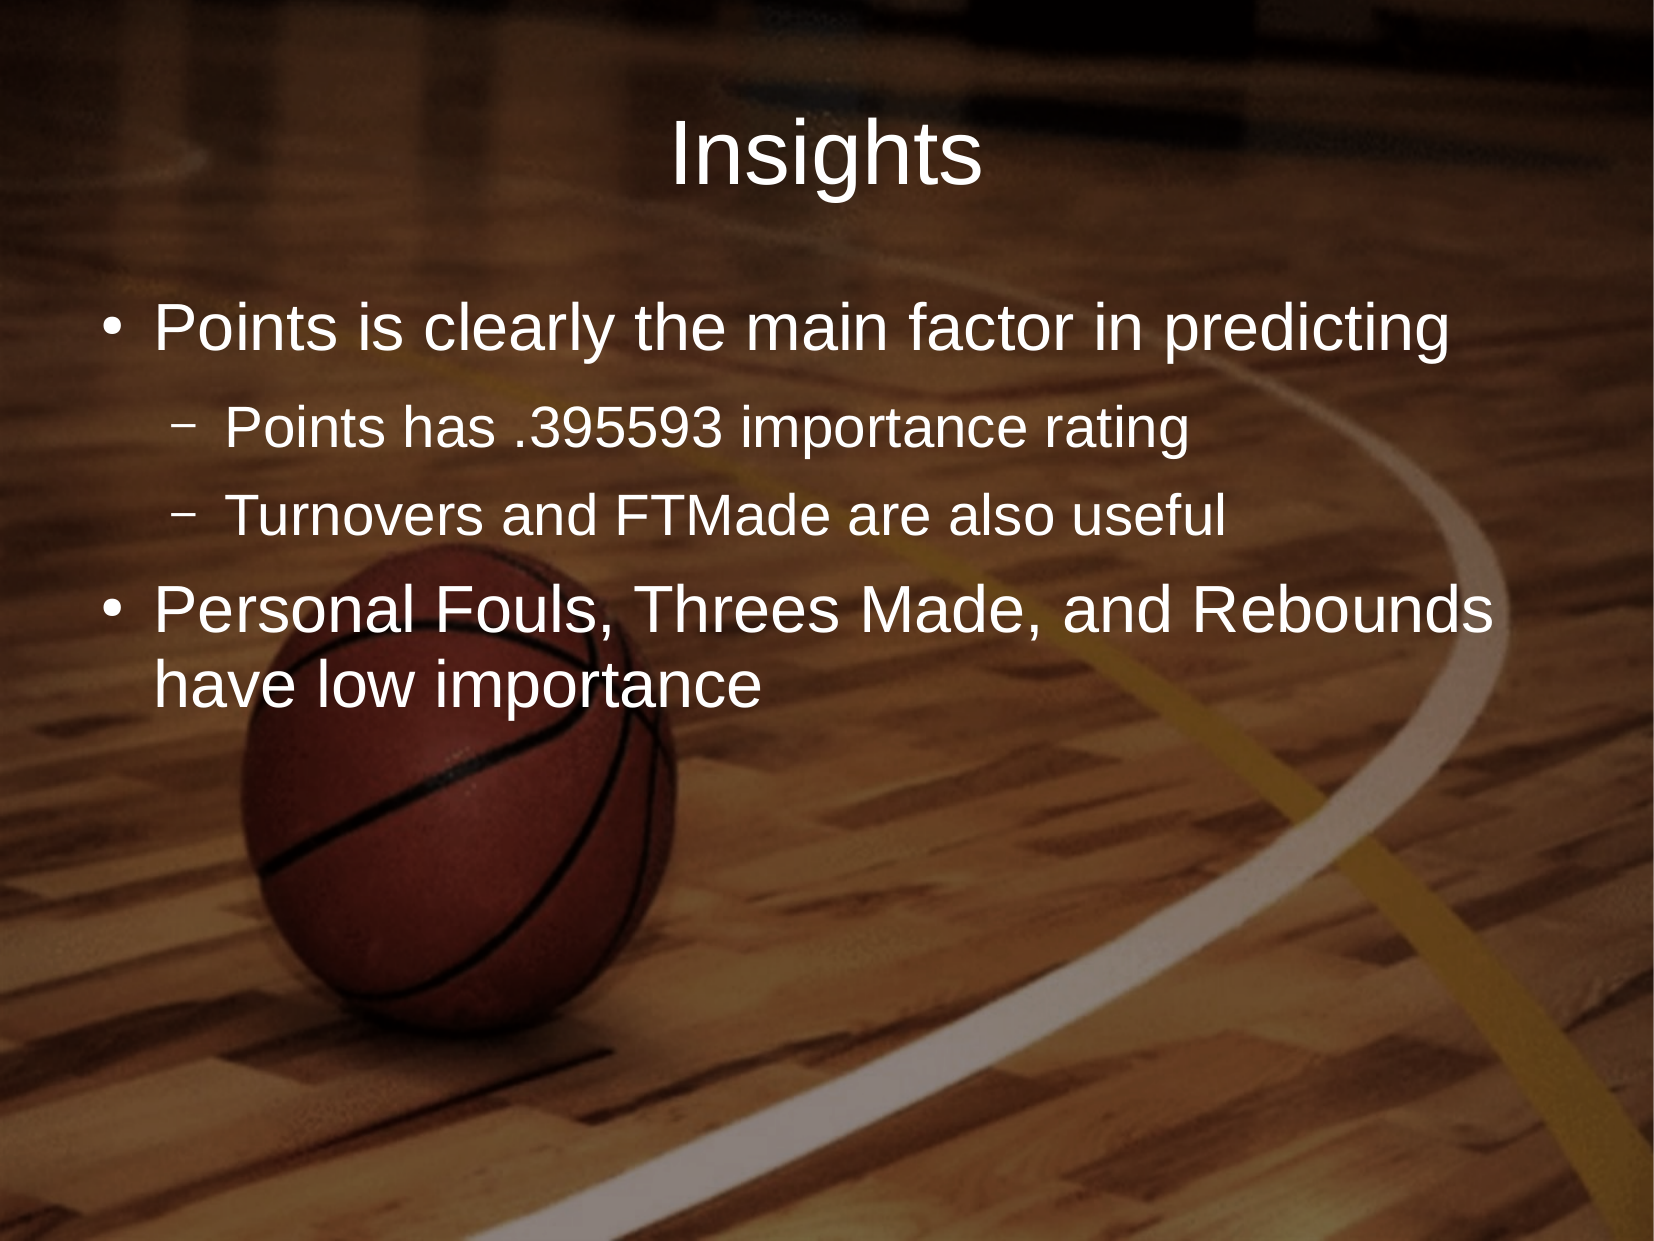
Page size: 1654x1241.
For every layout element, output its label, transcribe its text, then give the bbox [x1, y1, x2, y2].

title Insights [82, 49, 1571, 257]
list Points is clearly the main factor in predicting Points has .395593 importance rating Turnovers and FTMade are also useful Personal Fouls, Threes Made, and Rebounds have low importance [82, 290, 1571, 1010]
